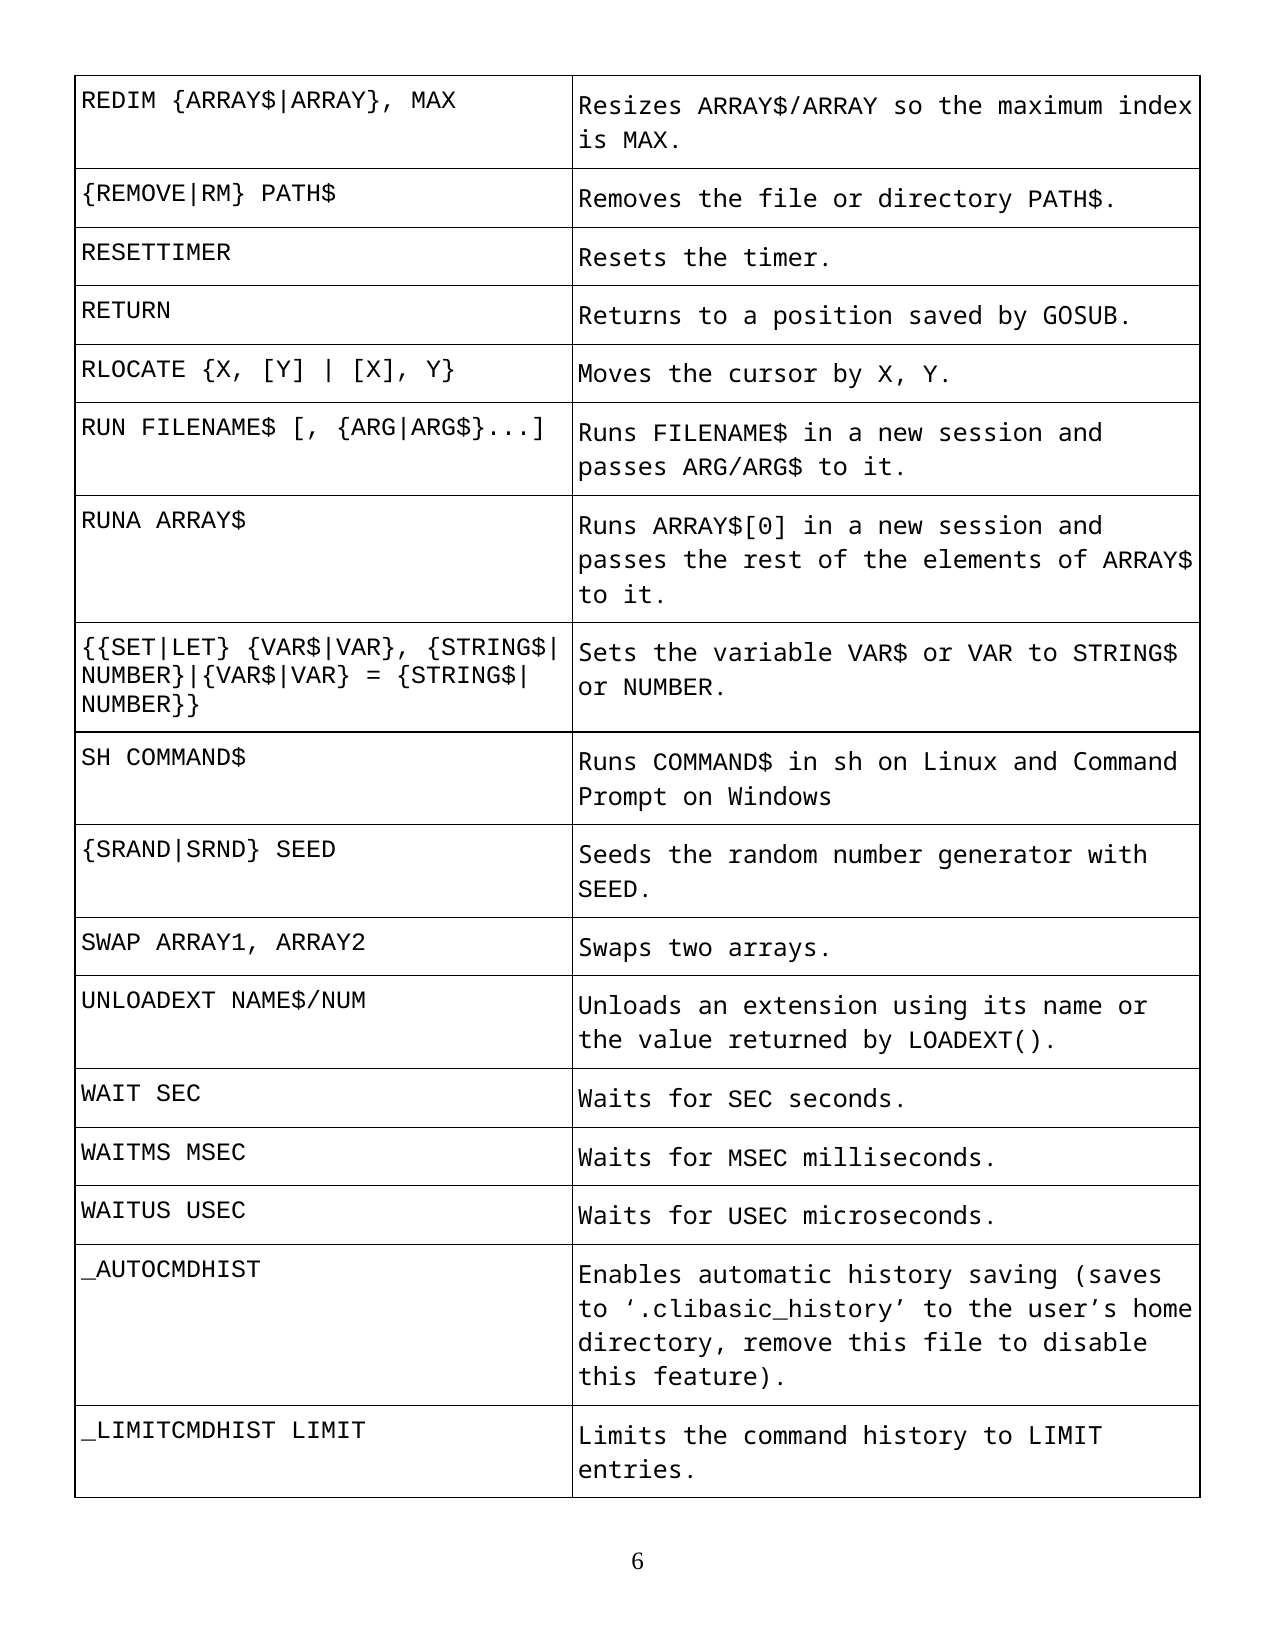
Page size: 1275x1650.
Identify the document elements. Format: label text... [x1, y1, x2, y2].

table_cell WAITUS USEC [76, 1186, 572, 1244]
table_cell _AUTOCMDHIST [76, 1245, 572, 1405]
table_cell Waits for USEC microseconds. [573, 1186, 1199, 1244]
table_cell REDIM {ARRAY$|ARRAY}, MAX [76, 76, 572, 168]
table_cell RUN FILENAME$ [, {ARG|ARG$}...] [76, 403, 572, 495]
table_cell RUNA ARRAY$ [76, 496, 572, 622]
table_cell Seeds the random number generator with SEED. [573, 825, 1199, 917]
table_cell SH COMMAND$ [76, 733, 572, 824]
table_cell Resets the timer. [573, 228, 1199, 285]
table_cell Swaps two arrays. [573, 918, 1199, 975]
table_cell WAITMS MSEC [76, 1128, 572, 1185]
table_cell Runs ARRAY$[0] in a new session and passes the rest of the elements of ARRAY$ to it. [573, 496, 1199, 622]
table_cell {SRAND|SRND} SEED [76, 825, 572, 917]
table_cell Waits for SEC seconds. [573, 1069, 1199, 1127]
table_cell RESETTIMER [76, 228, 572, 285]
table_cell RLOCATE {X, [Y] | [X], Y} [76, 345, 572, 402]
table_cell Runs FILENAME$ in a new session and passes ARG/ARG$ to it. [573, 403, 1199, 495]
table_cell Resizes ARRAY$/ARRAY so the maximum index is MAX. [573, 76, 1199, 168]
table_cell Limits the command history to LIMIT entries. [573, 1406, 1199, 1497]
table_cell {{SET|LET} {VAR$|VAR}, {STRING$|NUMBER}|{VAR$|VAR} = {STRING$|NUMBER}} [76, 623, 572, 731]
table_cell Runs COMMAND$ in sh on Linux and Command Prompt on Windows [573, 733, 1199, 824]
table_cell WAIT SEC [76, 1069, 572, 1127]
table_cell SWAP ARRAY1, ARRAY2 [76, 918, 572, 975]
table_cell Returns to a position saved by GOSUB. [573, 286, 1199, 343]
table_cell Enables automatic history saving (saves to ‘.clibasic_history’ to the user’s home directory, remove this file to disable this feature). [573, 1245, 1199, 1405]
table_cell Moves the cursor by X, Y. [573, 345, 1199, 402]
table_cell _LIMITCMDHIST LIMIT [76, 1406, 572, 1497]
table_cell UNLOADEXT NAME$/NUM [76, 976, 572, 1068]
table_cell {REMOVE|RM} PATH$ [76, 169, 572, 227]
table_cell Removes the file or directory PATH$. [573, 169, 1199, 227]
table_cell Sets the variable VAR$ or VAR to STRING$ or NUMBER. [573, 623, 1199, 731]
table_cell Unloads an extension using its name or the value returned by LOADEXT(). [573, 976, 1199, 1068]
table_cell RETURN [76, 286, 572, 343]
table_cell Waits for MSEC milliseconds. [573, 1128, 1199, 1185]
